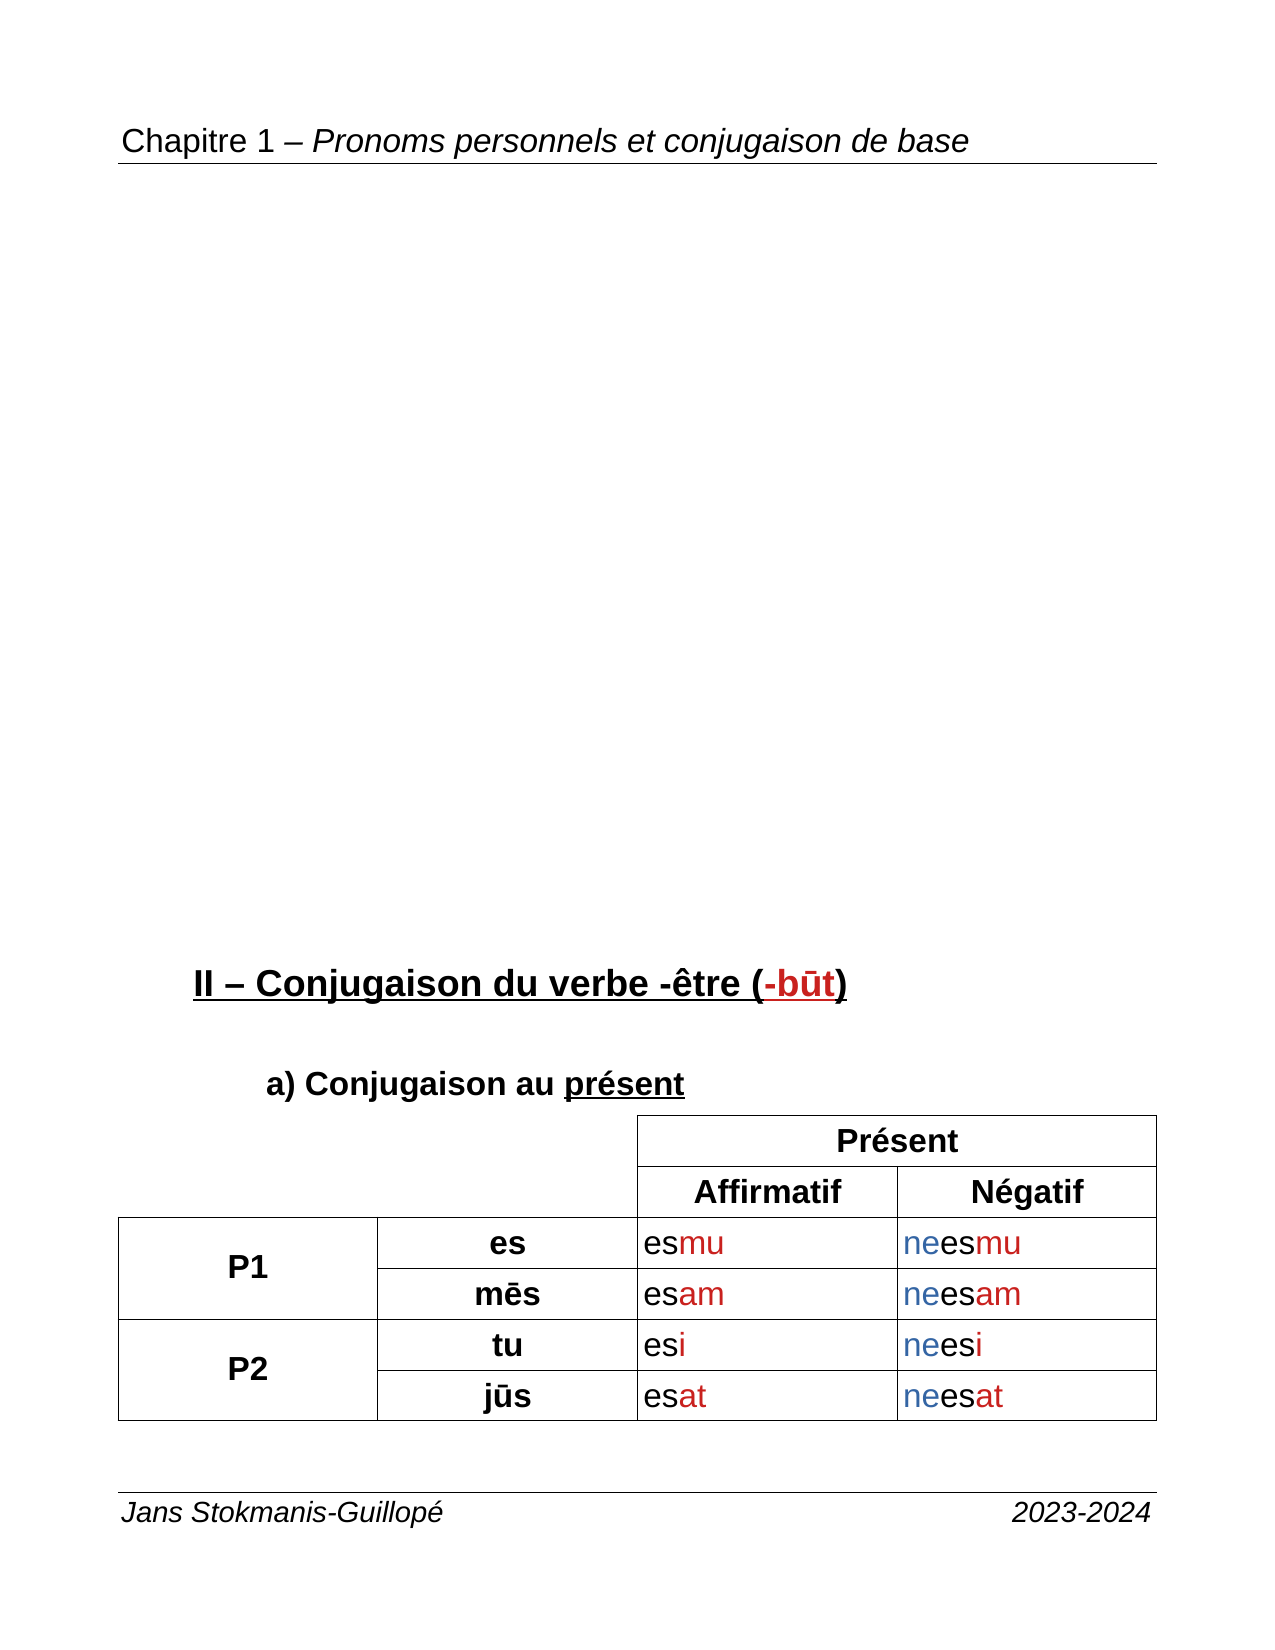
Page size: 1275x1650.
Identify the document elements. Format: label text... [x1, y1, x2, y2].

table_cell neesat [898, 1371, 1156, 1420]
subtitle a) Conjugaison au présent [118, 1064, 1157, 1102]
list II – Conjugaison du verbe -être (-būt) [156, 961, 1157, 1004]
table_cell neesmu [898, 1218, 1156, 1268]
table_cell [118, 1166, 637, 1217]
table_cell tu [378, 1320, 637, 1369]
table_cell es [378, 1218, 637, 1268]
table_header Présent [638, 1116, 1156, 1166]
table_cell Négatif [898, 1167, 1156, 1217]
table_cell jūs [378, 1371, 637, 1420]
table_cell esat [638, 1371, 897, 1420]
table_cell esam [638, 1269, 897, 1318]
table_header [118, 1115, 637, 1166]
table_cell neesi [898, 1320, 1156, 1369]
table_cell mēs [378, 1269, 637, 1318]
table_cell neesam [898, 1269, 1156, 1318]
table_cell esmu [638, 1218, 897, 1268]
table_cell Affirmatif [638, 1167, 897, 1217]
table_cell P1 [119, 1218, 377, 1318]
table_cell esi [638, 1320, 897, 1369]
table_cell P2 [119, 1320, 377, 1420]
